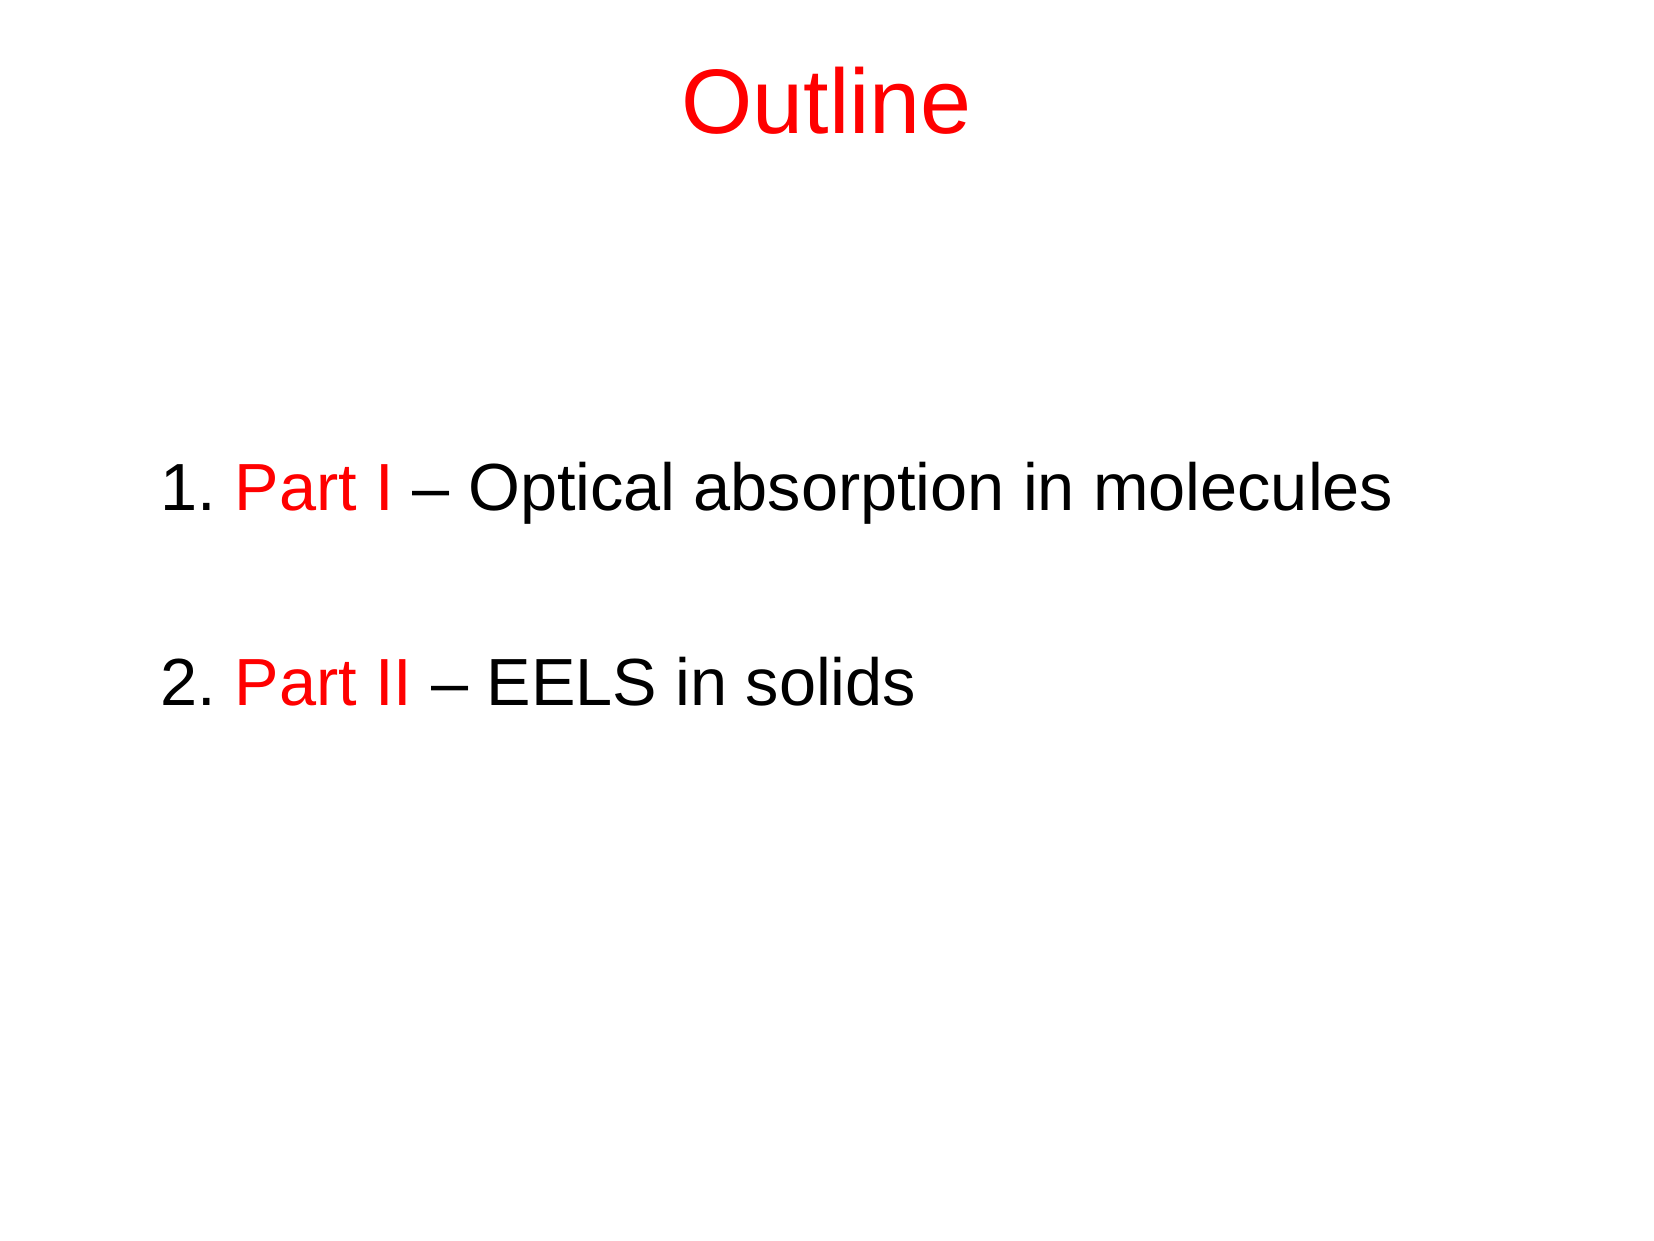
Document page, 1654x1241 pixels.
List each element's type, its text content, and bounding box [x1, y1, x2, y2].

list 1. Part I – Optical absorption in molecules 2. Part II – EELS in solids [90, 450, 1576, 1126]
title Outline [82, 49, 1571, 257]
